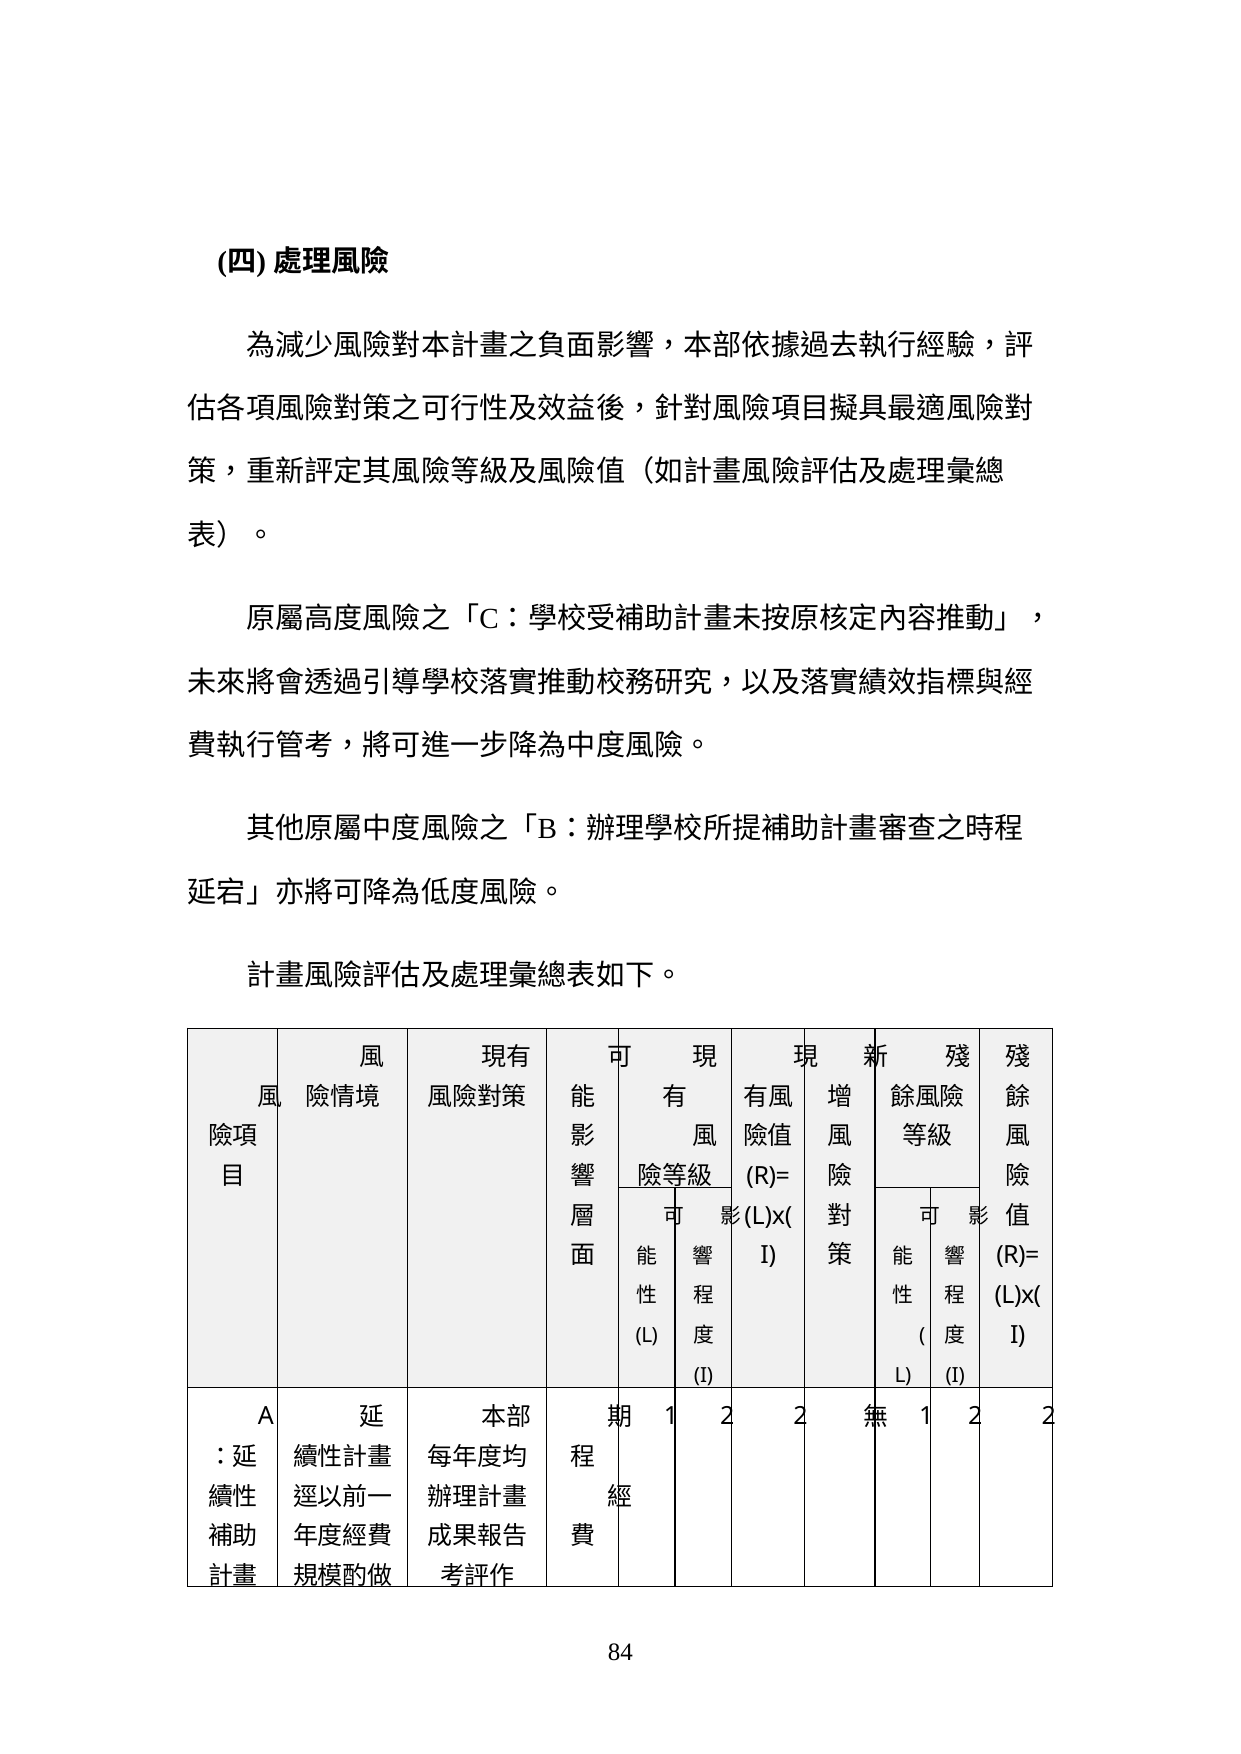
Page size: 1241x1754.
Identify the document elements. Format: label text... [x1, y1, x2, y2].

table_header 現有風險值(R)=(L)x(I) [732, 1029, 804, 1387]
table_cell 2 [797, 1415, 804, 1422]
table_cell 期程 經費 [547, 1388, 618, 1586]
table_header 殘餘風險值(R)=(L)x(I) [980, 1029, 1052, 1387]
table_header 現有風險對策 [408, 1029, 546, 1387]
table_header 可能影響層面 [547, 1029, 618, 1387]
table_cell 2 [931, 1388, 979, 1586]
text 其他原屬中度風險之「B：辦理學校所提補助計畫審查之時程延宕」亦將可降為低度風險。 [187, 805, 1053, 911]
table_cell 2 [980, 1388, 1052, 1586]
table_cell 2 [1045, 1415, 1052, 1422]
table_cell 1 [876, 1388, 930, 1586]
text 計畫風險評估及處理彙總表如下。 [187, 951, 1053, 994]
table_header 新增風險對策 [805, 1029, 874, 1387]
table_cell 本部每年度均辦理計畫成果報告考評作 [408, 1388, 546, 1586]
table_cell 2 [972, 1415, 979, 1422]
table_cell 延續性計畫逕以前一年度經費規模酌做 [278, 1388, 407, 1586]
text 為減少風險對本計畫之負面影響，本部依據過去執行經驗，評估各項風險對策之可行性及效益後，針對風險項目擬具最適風險對策，重新評定其風險等級及風險值（如計畫風險評估及處理彙總表）。 [187, 321, 1053, 554]
table_cell 可能性(L) [619, 1188, 674, 1387]
text 原屬高度風險之「C：學校受補助計畫未按原核定內容推動」，未來將會透過引導學校落實推動校務研究，以及落實績效指標與經費執行管考，將可進一步降為中度風險。 [187, 595, 1053, 764]
table_cell 2 [732, 1388, 804, 1586]
table_header 風險情境 [278, 1029, 407, 1387]
table_cell 2 [676, 1388, 731, 1586]
table_header 風險項目 [188, 1029, 277, 1387]
table_header 殘餘風險等級 [876, 1029, 979, 1187]
table_cell A：延續性補助計畫 [188, 1388, 277, 1586]
table_cell 影響程度(I) [676, 1188, 731, 1387]
table_cell 可能性 (L) [876, 1188, 930, 1387]
table_cell 無 [805, 1388, 874, 1586]
table_cell 1 [619, 1388, 674, 1586]
table_cell 2 [724, 1415, 731, 1422]
table_header 現有 風險等級 [619, 1029, 731, 1187]
subtitle 處理風險 [217, 238, 1053, 280]
table_cell 影響程度(I) [931, 1188, 979, 1387]
